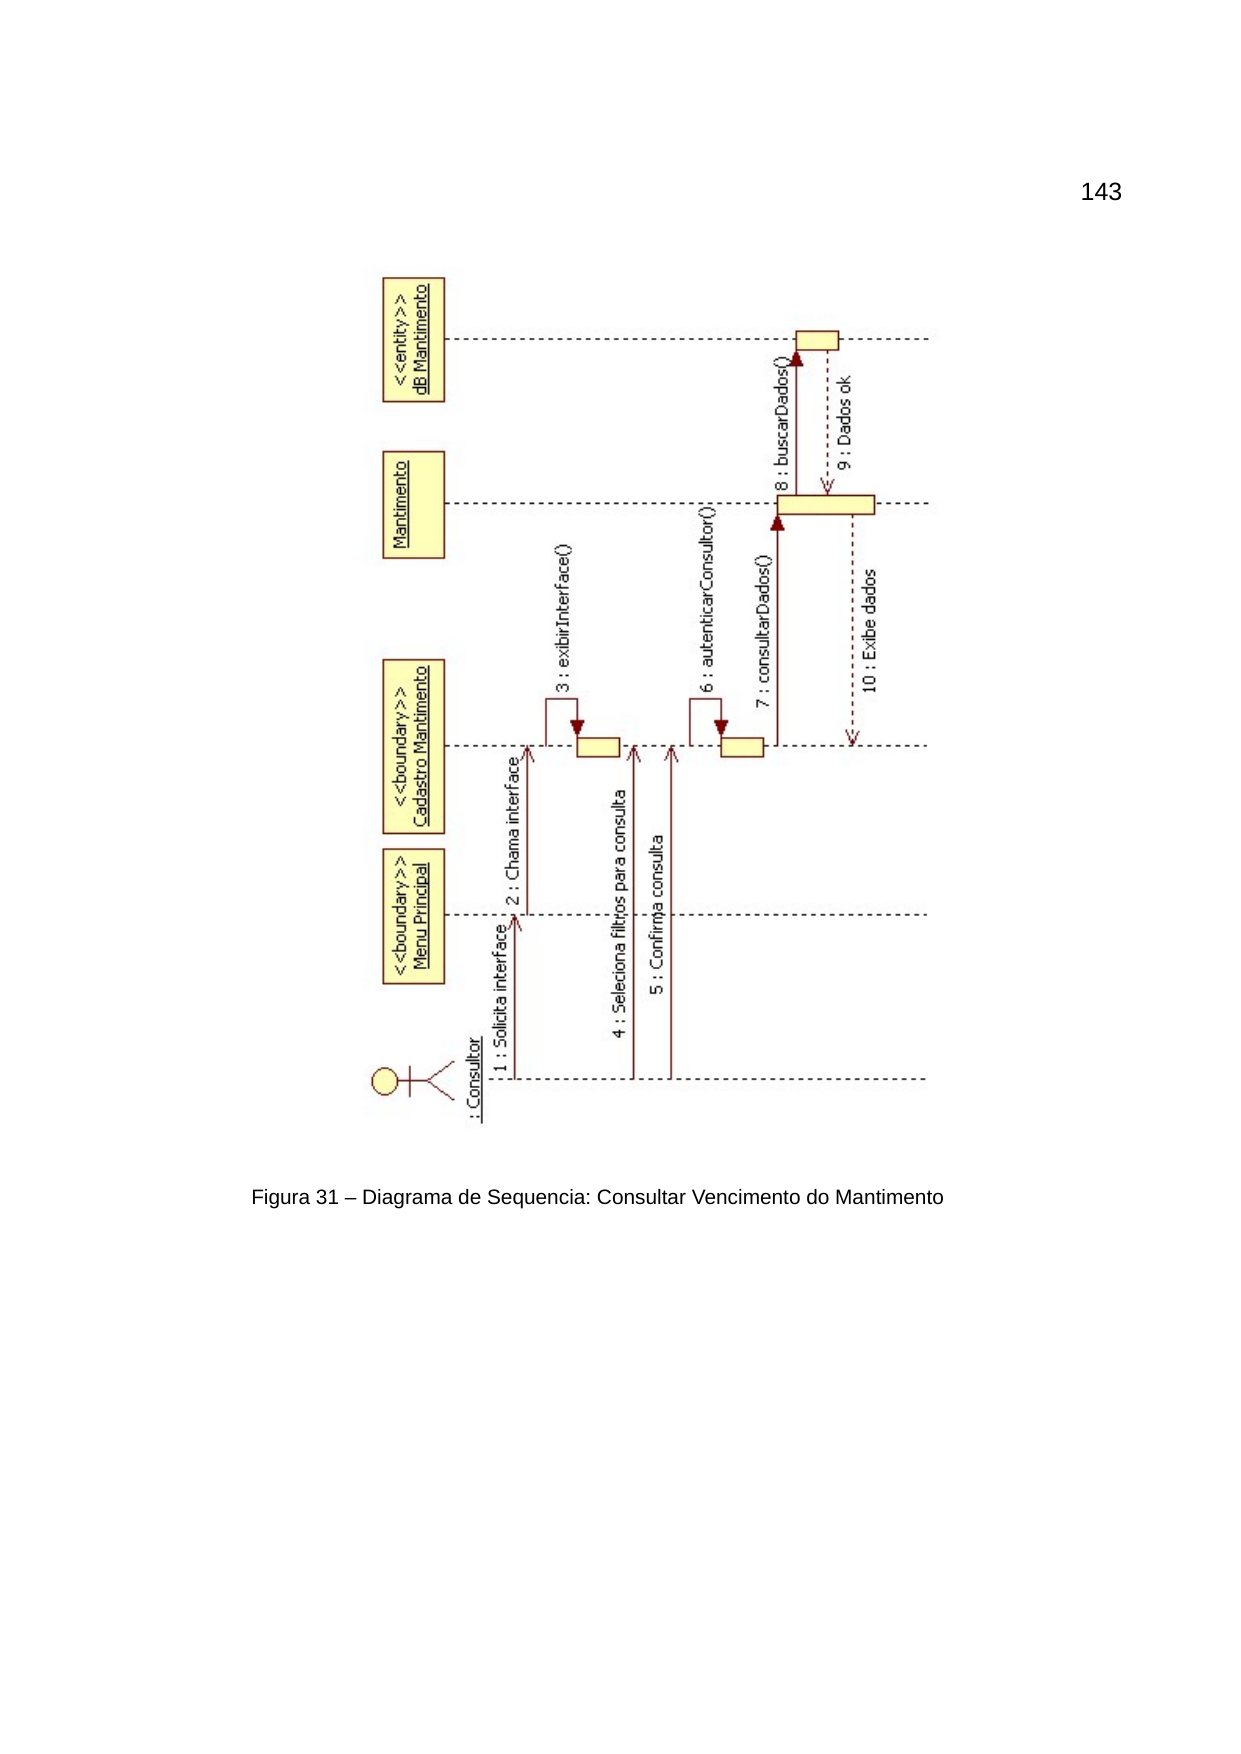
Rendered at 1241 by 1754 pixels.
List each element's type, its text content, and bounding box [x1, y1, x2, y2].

picture [339, 265, 960, 1185]
text Figura 31 – Diagrama de Sequencia: Consultar Vencimento do Mantimento [177, 1185, 1122, 1208]
